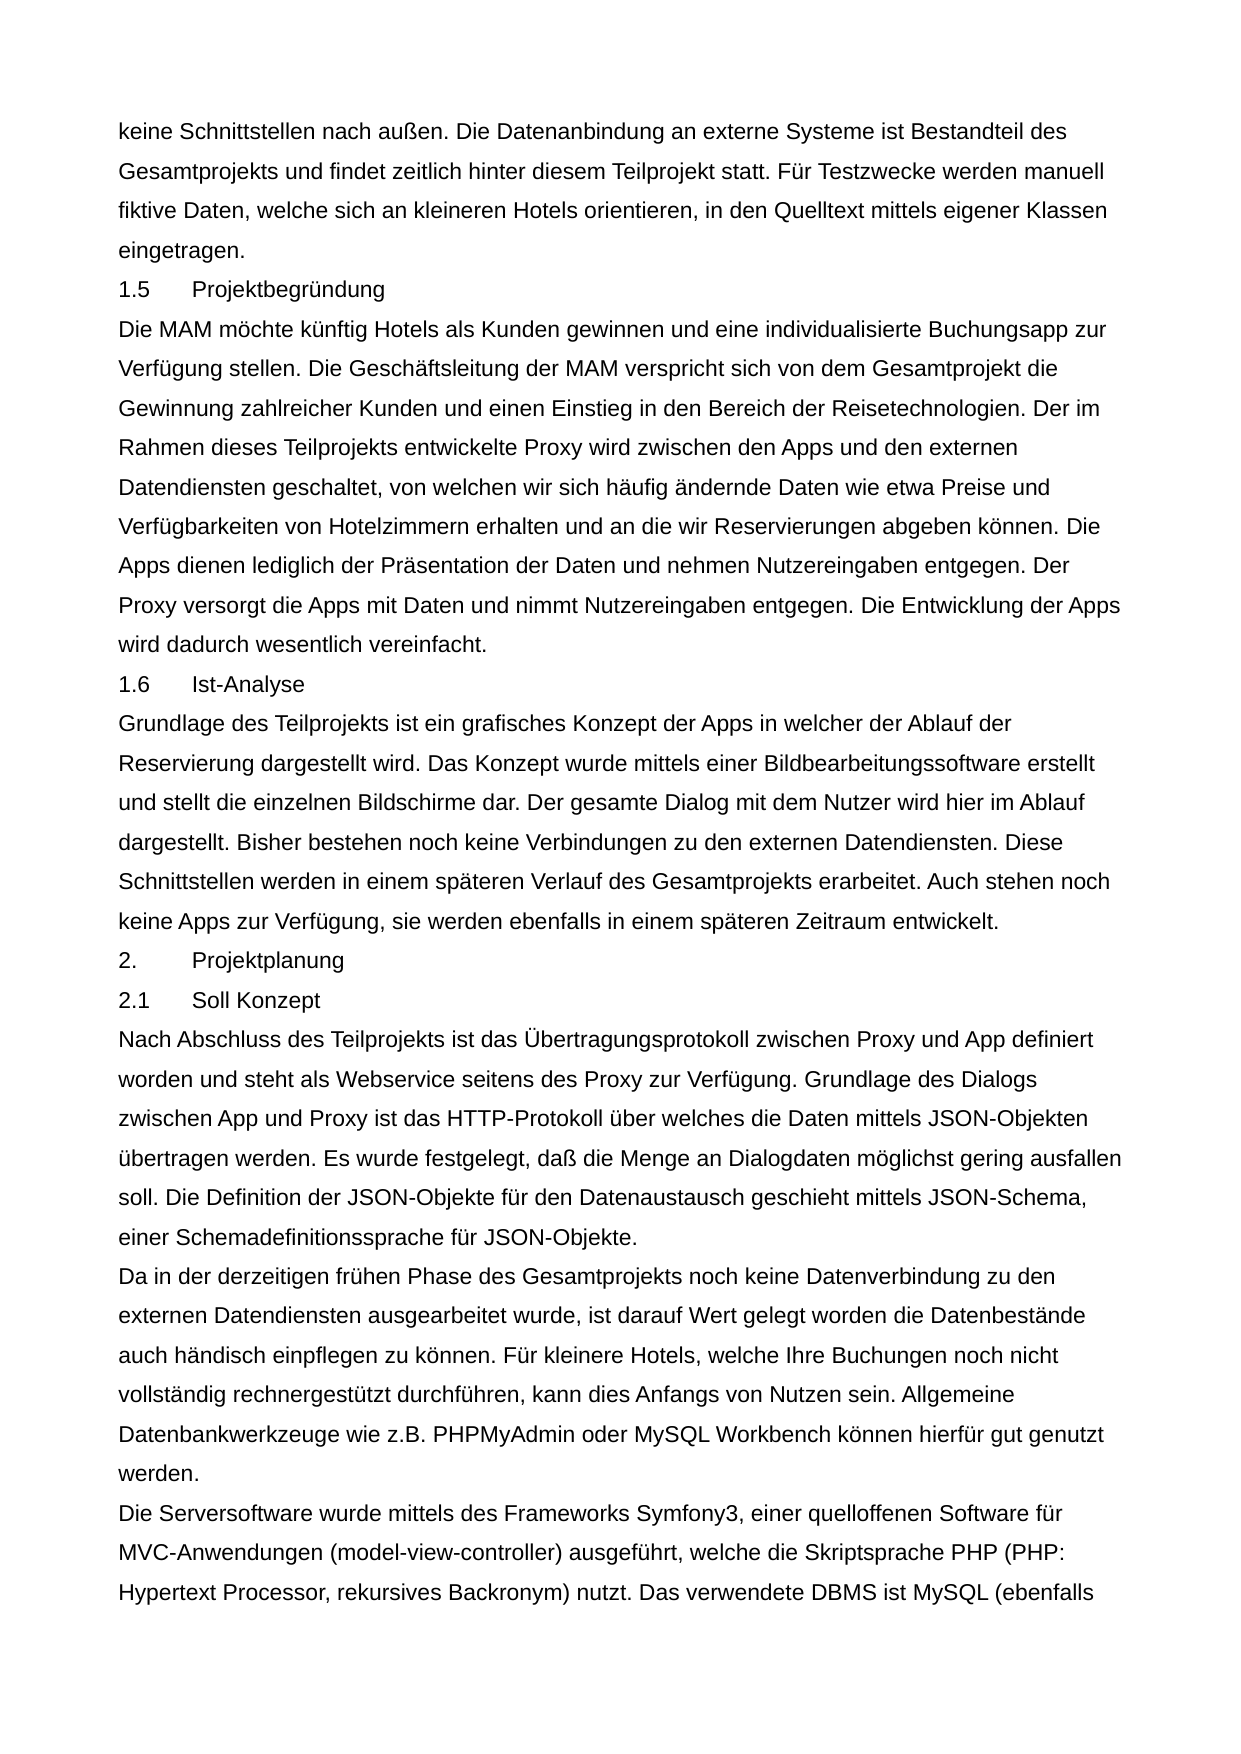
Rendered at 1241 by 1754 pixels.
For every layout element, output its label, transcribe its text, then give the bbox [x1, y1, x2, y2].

text Nach Abschluss des Teilprojekts ist das Übertragungsprotokoll zwischen Proxy und App definiert worden und steht als Webservice seitens des Proxy zur Verfügung. Grundlage des Dialogs zwischen App und Proxy ist das HTTP-Protokoll über welches die Daten mittels JSON-Objekten übertragen werden. Es wurde festgelegt, daß die Menge an Dialogdaten möglichst gering ausfallen soll. Die Definition der JSON-Objekte für den Datenaustausch geschieht mittels JSON-Schema, einer Schemadefinitionssprache für JSON-Objekte. [118, 1026, 1122, 1250]
text 1.6 Ist-Analyse [118, 671, 1122, 697]
text Da in der derzeitigen frühen Phase des Gesamtprojekts noch keine Datenverbindung zu den externen Datendiensten ausgearbeitet wurde, ist darauf Wert gelegt worden die Datenbestände auch händisch einpflegen zu können. Für kleinere Hotels, welche Ihre Buchungen noch nicht vollständig rechnergestützt durchführen, kann dies Anfangs von Nutzen sein. Allgemeine Datenbankwerkzeuge wie z.B. PHPMyAdmin oder MySQL Workbench können hierfür gut genutzt werden. [118, 1263, 1122, 1487]
text Die MAM möchte künftig Hotels als Kunden gewinnen und eine individualisierte Buchungsapp zur Verfügung stellen. Die Geschäftsleitung der MAM verspricht sich von dem Gesamtprojekt die Gewinnung zahlreicher Kunden und einen Einstieg in den Bereich der Reisetechnologien. Der im Rahmen dieses Teilprojekts entwickelte Proxy wird zwischen den Apps und den externen Datendiensten geschaltet, von welchen wir sich häufig ändernde Daten wie etwa Preise und Verfügbarkeiten von Hotelzimmern erhalten und an die wir Reservierungen abgeben können. Die Apps dienen lediglich der Präsentation der Daten und nehmen Nutzereingaben entgegen. Der Proxy versorgt die Apps mit Daten und nimmt Nutzereingaben entgegen. Die Entwicklung der Apps wird dadurch wesentlich vereinfacht. [118, 316, 1122, 658]
text Die Serversoftware wurde mittels des Frameworks Symfony3, einer quelloffenen Software für MVC-Anwendungen (model-view-controller) ausgeführt, welche die Skriptsprache PHP (PHP: Hypertext Processor, rekursives Backronym) nutzt. Das verwendete DBMS ist MySQL (ebenfalls [118, 1500, 1122, 1605]
text keine Schnittstellen nach außen. Die Datenanbindung an externe Systeme ist Bestandteil des Gesamtprojekts und findet zeitlich hinter diesem Teilprojekt statt. Für Testzwecke werden manuell fiktive Daten, welche sich an kleineren Hotels orientieren, in den Quelltext mittels eigener Klassen eingetragen. [118, 118, 1122, 263]
text 2. Projektplanung [118, 947, 1122, 973]
text 1.5 Projektbegründung [118, 276, 1122, 302]
text Grundlage des Teilprojekts ist ein grafisches Konzept der Apps in welcher der Ablauf der Reservierung dargestellt wird. Das Konzept wurde mittels einer Bildbearbeitungssoftware erstellt und stellt die einzelnen Bildschirme dar. Der gesamte Dialog mit dem Nutzer wird hier im Ablauf dargestellt. Bisher bestehen noch keine Verbindungen zu den externen Datendiensten. Diese Schnittstellen werden in einem späteren Verlauf des Gesamtprojekts erarbeitet. Auch stehen noch keine Apps zur Verfügung, sie werden ebenfalls in einem späteren Zeitraum entwickelt. [118, 710, 1122, 934]
text 2.1 Soll Konzept [118, 987, 1122, 1013]
